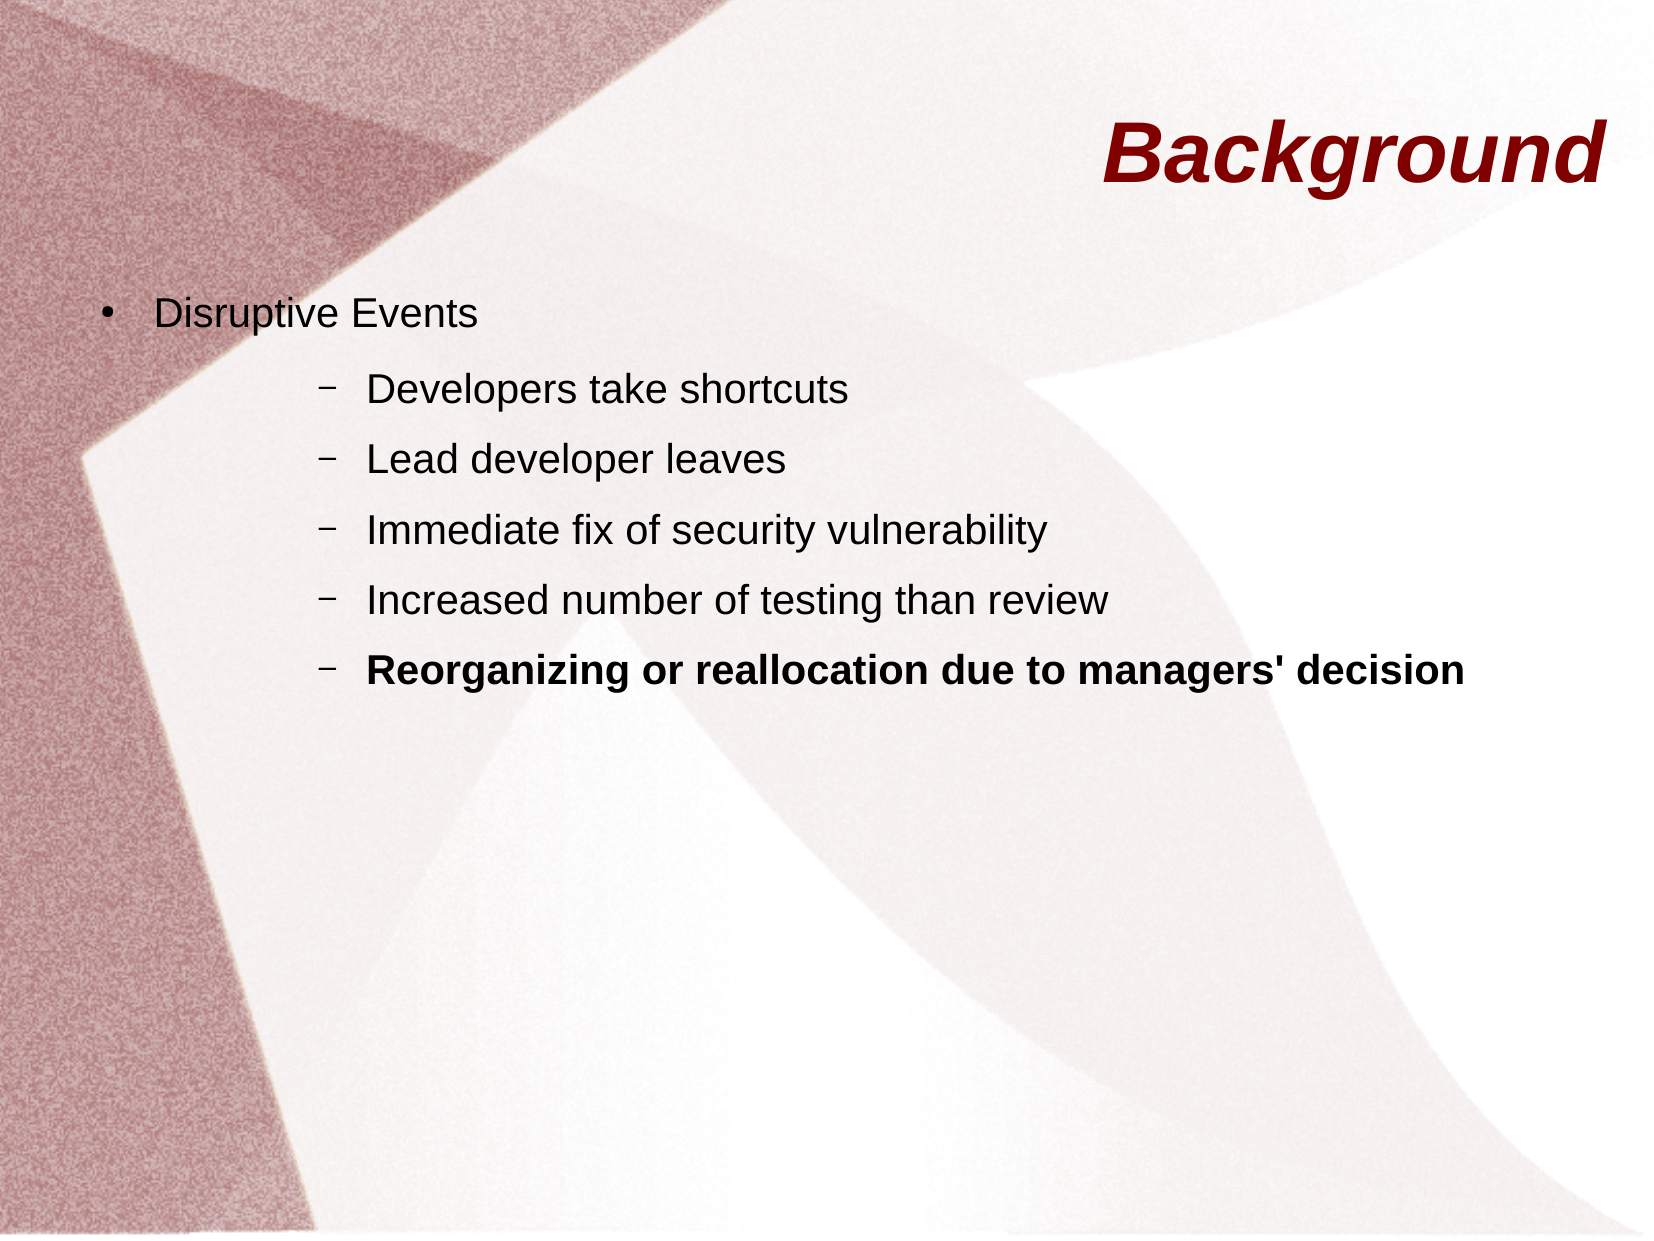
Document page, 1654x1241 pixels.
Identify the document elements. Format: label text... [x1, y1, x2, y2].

picture [0, 0, 1654, 1241]
list Disruptive Events Developers take shortcuts Lead developer leaves Immediate fix of security vulnerability Increased number of testing than review Reorganizing or reallocation due to managers' decision [82, 290, 1538, 995]
title Background [596, 49, 1607, 257]
